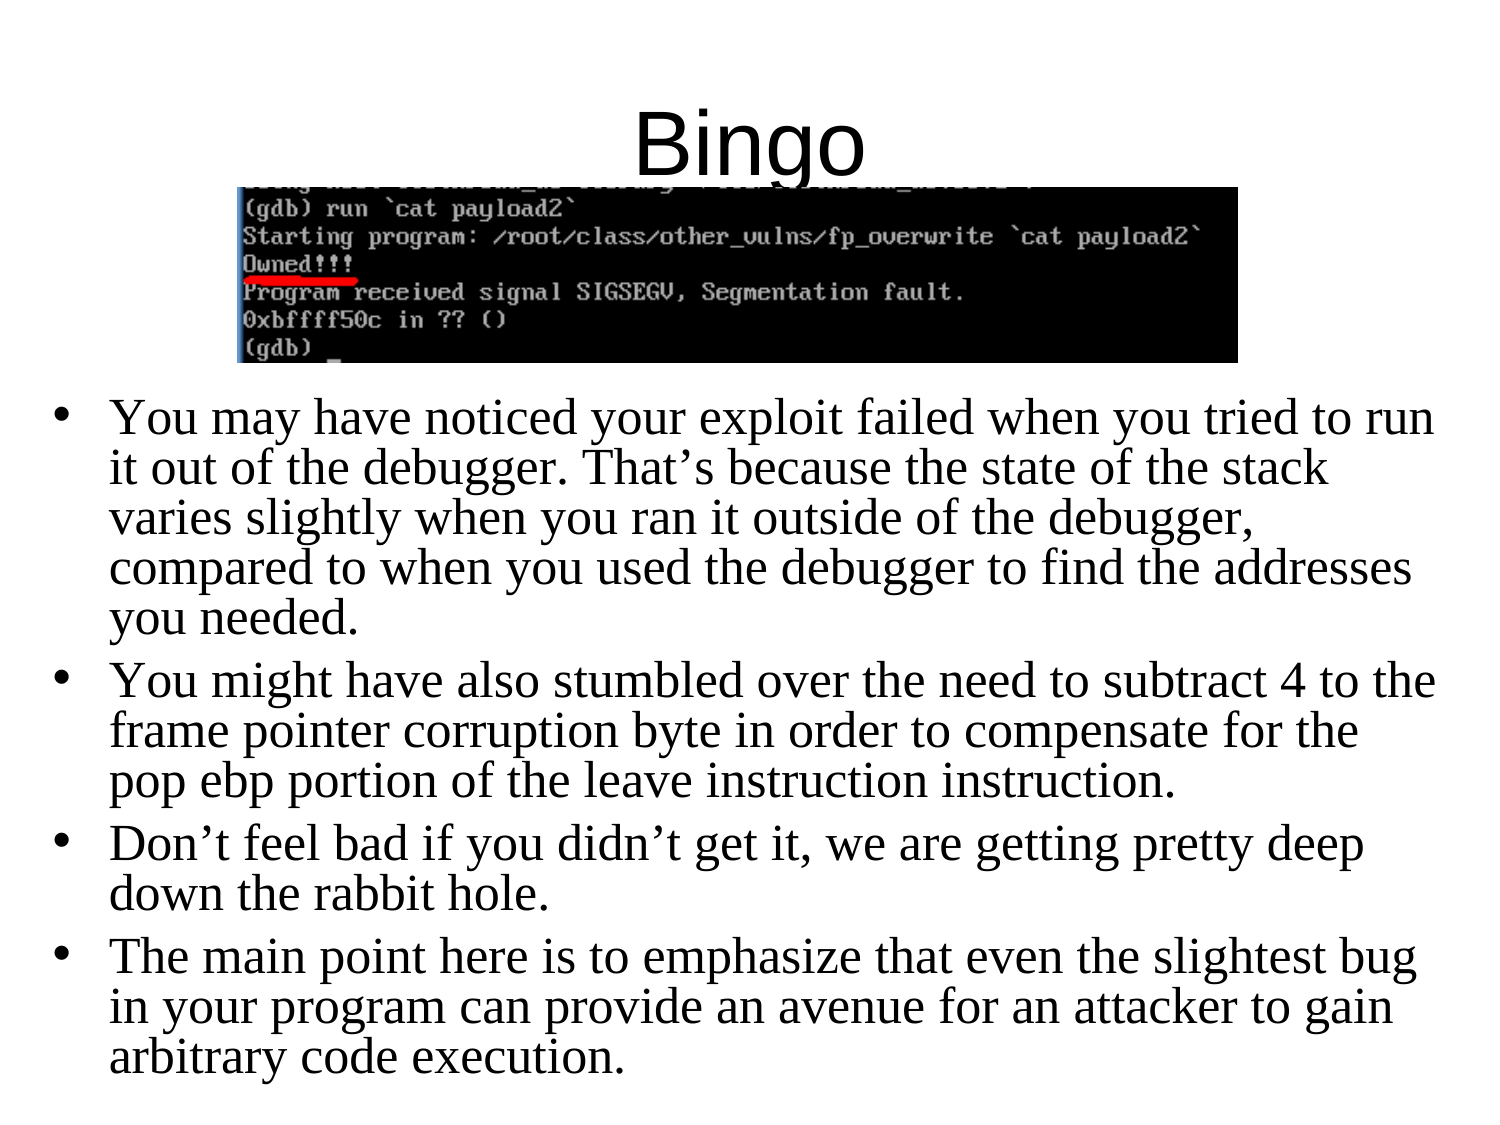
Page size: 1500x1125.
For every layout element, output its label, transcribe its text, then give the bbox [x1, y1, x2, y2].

list You may have noticed your exploit failed when you tried to run it out of the debugger. That’s because the state of the stack varies slightly when you ran it outside of the debugger, compared to when you used the debugger to find the addresses you needed. You might have also stumbled over the need to subtract 4 to the frame pointer corruption byte in order to compensate for the pop ebp portion of the leave instruction instruction. Don’t feel bad if you didn’t get it, we are getting pretty deep down the rabbit hole. The main point here is to emphasize that even the slightest bug in your program can provide an avenue for an attacker to gain arbitrary code execution. [37, 387, 1463, 1125]
title Bingo [75, 45, 1426, 233]
picture [237, 187, 1238, 363]
